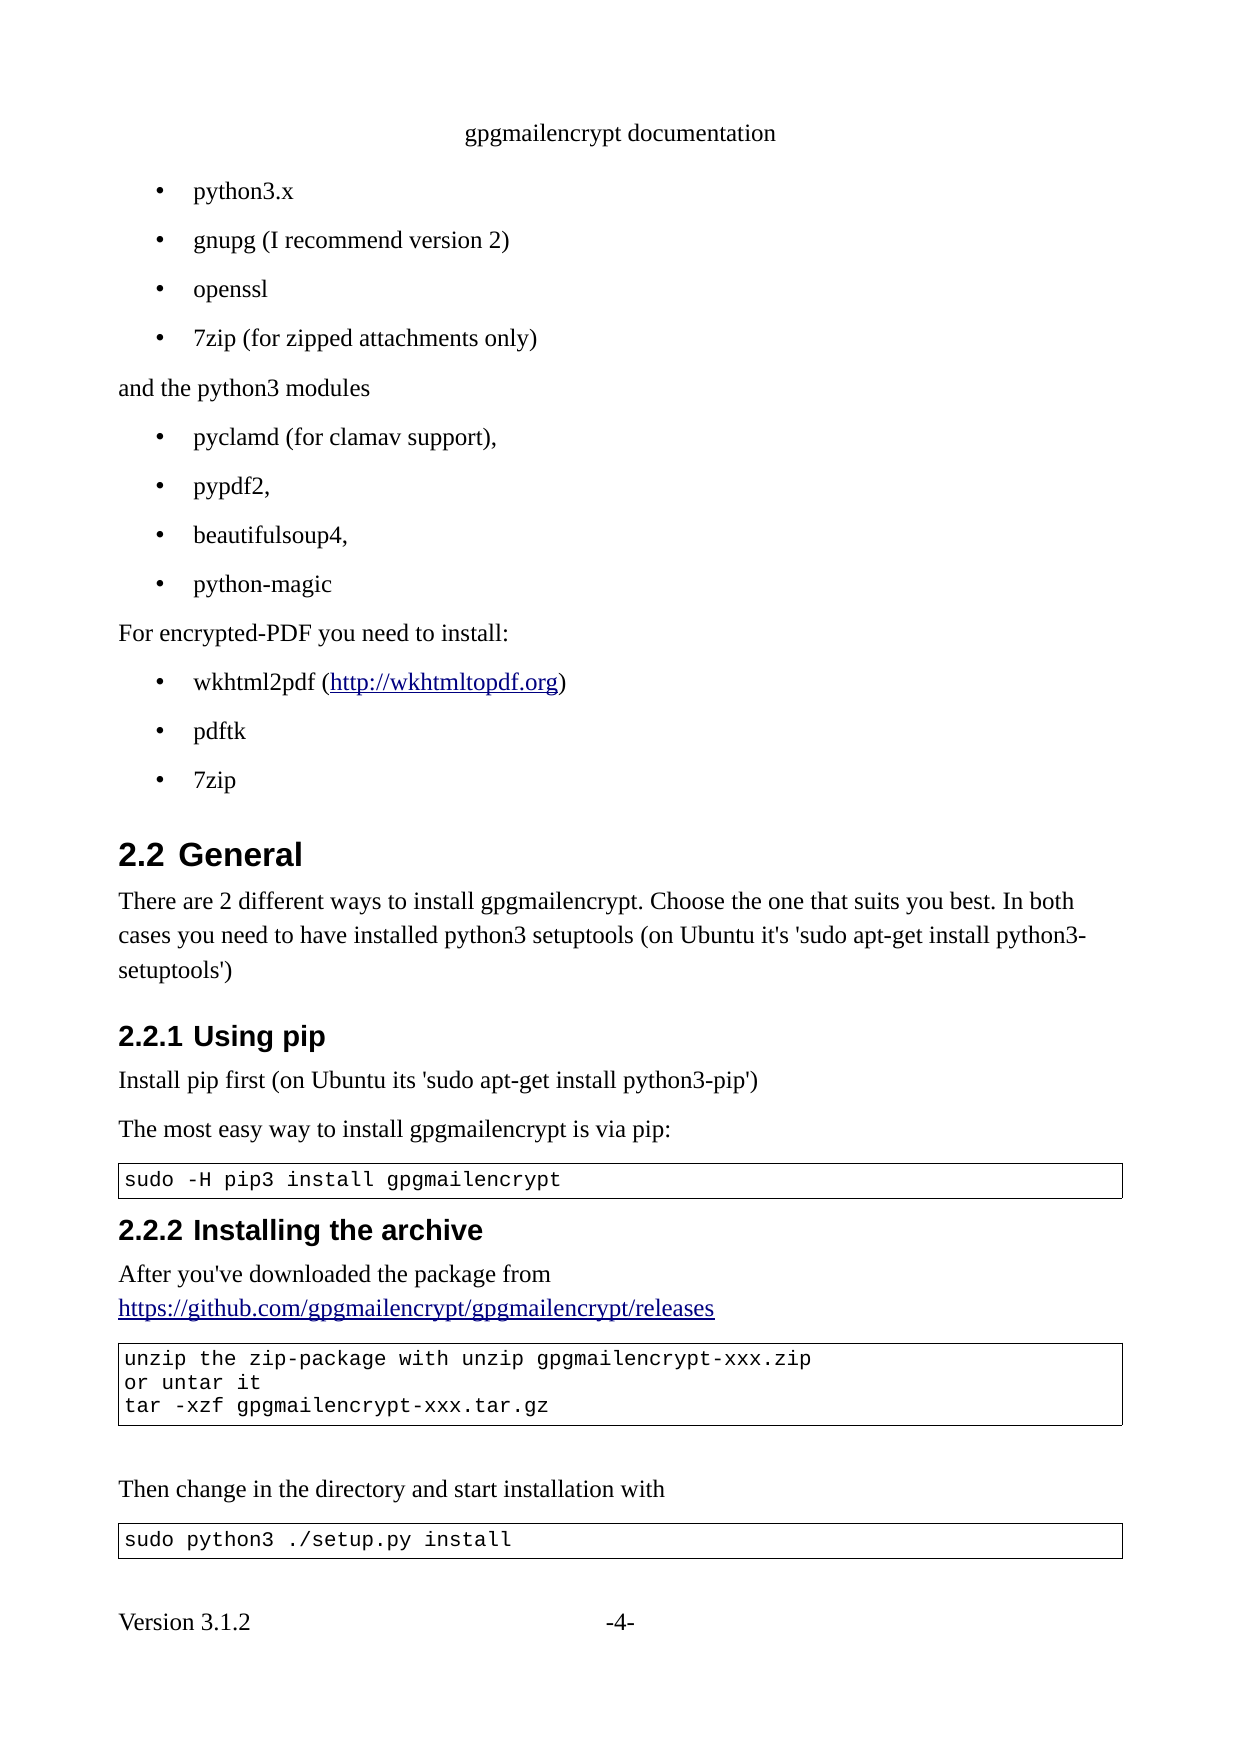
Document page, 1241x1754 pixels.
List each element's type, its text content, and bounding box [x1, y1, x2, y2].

list pypdf2, [156, 471, 1122, 499]
list 7zip [156, 765, 1122, 794]
list pyclamd (for clamav support), [156, 422, 1122, 450]
table_header sudo python3 ./setup.py install [119, 1524, 1122, 1558]
list 7zip (for zipped attachments only) [156, 323, 1122, 352]
table_header unzip the zip-package with unzip gpgmailencrypt-xxx.zip or untar it tar -xzf gpgmailencrypt-xxx.tar.gz [119, 1344, 1122, 1425]
list gnupg (I recommend version 2) [156, 225, 1122, 254]
text The most easy way to install gpgmailencrypt is via pip: [118, 1114, 1122, 1143]
subtitle Using pip [118, 1019, 1122, 1052]
list python3.x [156, 176, 1122, 205]
list pdftk [156, 716, 1122, 745]
list python-magic [156, 569, 1122, 598]
subtitle Installing the archive [118, 1213, 1122, 1246]
list openssl [156, 274, 1122, 303]
text and the python3 modules [118, 373, 1122, 401]
text There are 2 different ways to install gpgmailencrypt. Choose the one that suits you best. In both cases you need to have installed python3 setuptools (on Ubuntu it's 'sudo apt-get install python3-setuptools') [118, 886, 1122, 984]
text After you've downloaded the package from https://github.com/gpgmailencrypt/gpgmailencrypt/releases [118, 1259, 1122, 1322]
text Then change in the directory and start installation with [118, 1474, 1122, 1503]
table_header sudo -H pip3 install gpgmailencrypt [119, 1164, 1122, 1198]
text Install pip first (on Ubuntu its 'sudo apt-get install python3-pip') [118, 1065, 1122, 1093]
text For encrypted-PDF you need to install: [118, 618, 1122, 647]
list beautifulsoup4, [156, 520, 1122, 548]
subtitle General [118, 835, 1122, 874]
list wkhtml2pdf (http://wkhtmltopdf.org) [156, 667, 1122, 696]
